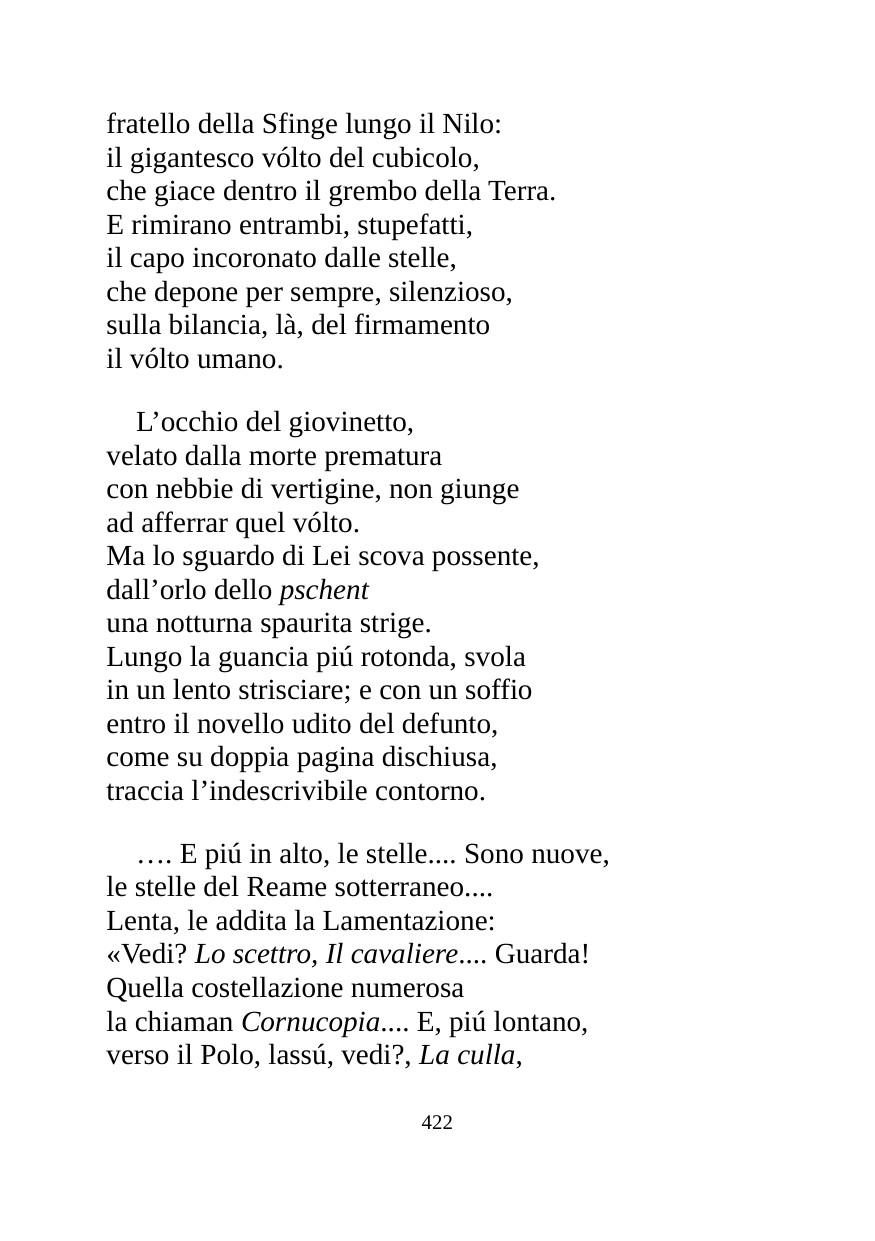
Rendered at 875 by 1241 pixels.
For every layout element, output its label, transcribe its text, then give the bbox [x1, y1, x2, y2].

text …. E piú in alto, le stelle.... Sono nuove, le stelle del Reame sotterraneo.... Lenta, le addita la Lamentazione: «Vedi? Lo scettro, Il cavaliere.... Guarda! Quella costellazione numerosa la chiaman Cornucopia.... E, piú lontano, verso il Polo, lassú, vedi?, La culla, [106, 836, 768, 1071]
text L’occhio del giovinetto, velato dalla morte prematura con nebbie di vertigine, non giunge ad afferrar quel vólto. Ma lo sguardo di Lei scova possente, dall’orlo dello pschent una notturna spaurita strige. Lungo la guancia piú rotonda, svola in un lento strisciare; e con un soffio entro il novello udito del defunto, come su doppia pagina dischiusa, traccia l’indescrivibile contorno. [106, 404, 768, 807]
text fratello della Sfinge lungo il Nilo: il gigantesco vólto del cubicolo, che giace dentro il grembo della Terra. E rimirano entrambi, stupefatti, il capo incoronato dalle stelle, che depone per sempre, silenzioso, sulla bilancia, là, del firmamento il vólto umano. [106, 106, 768, 374]
